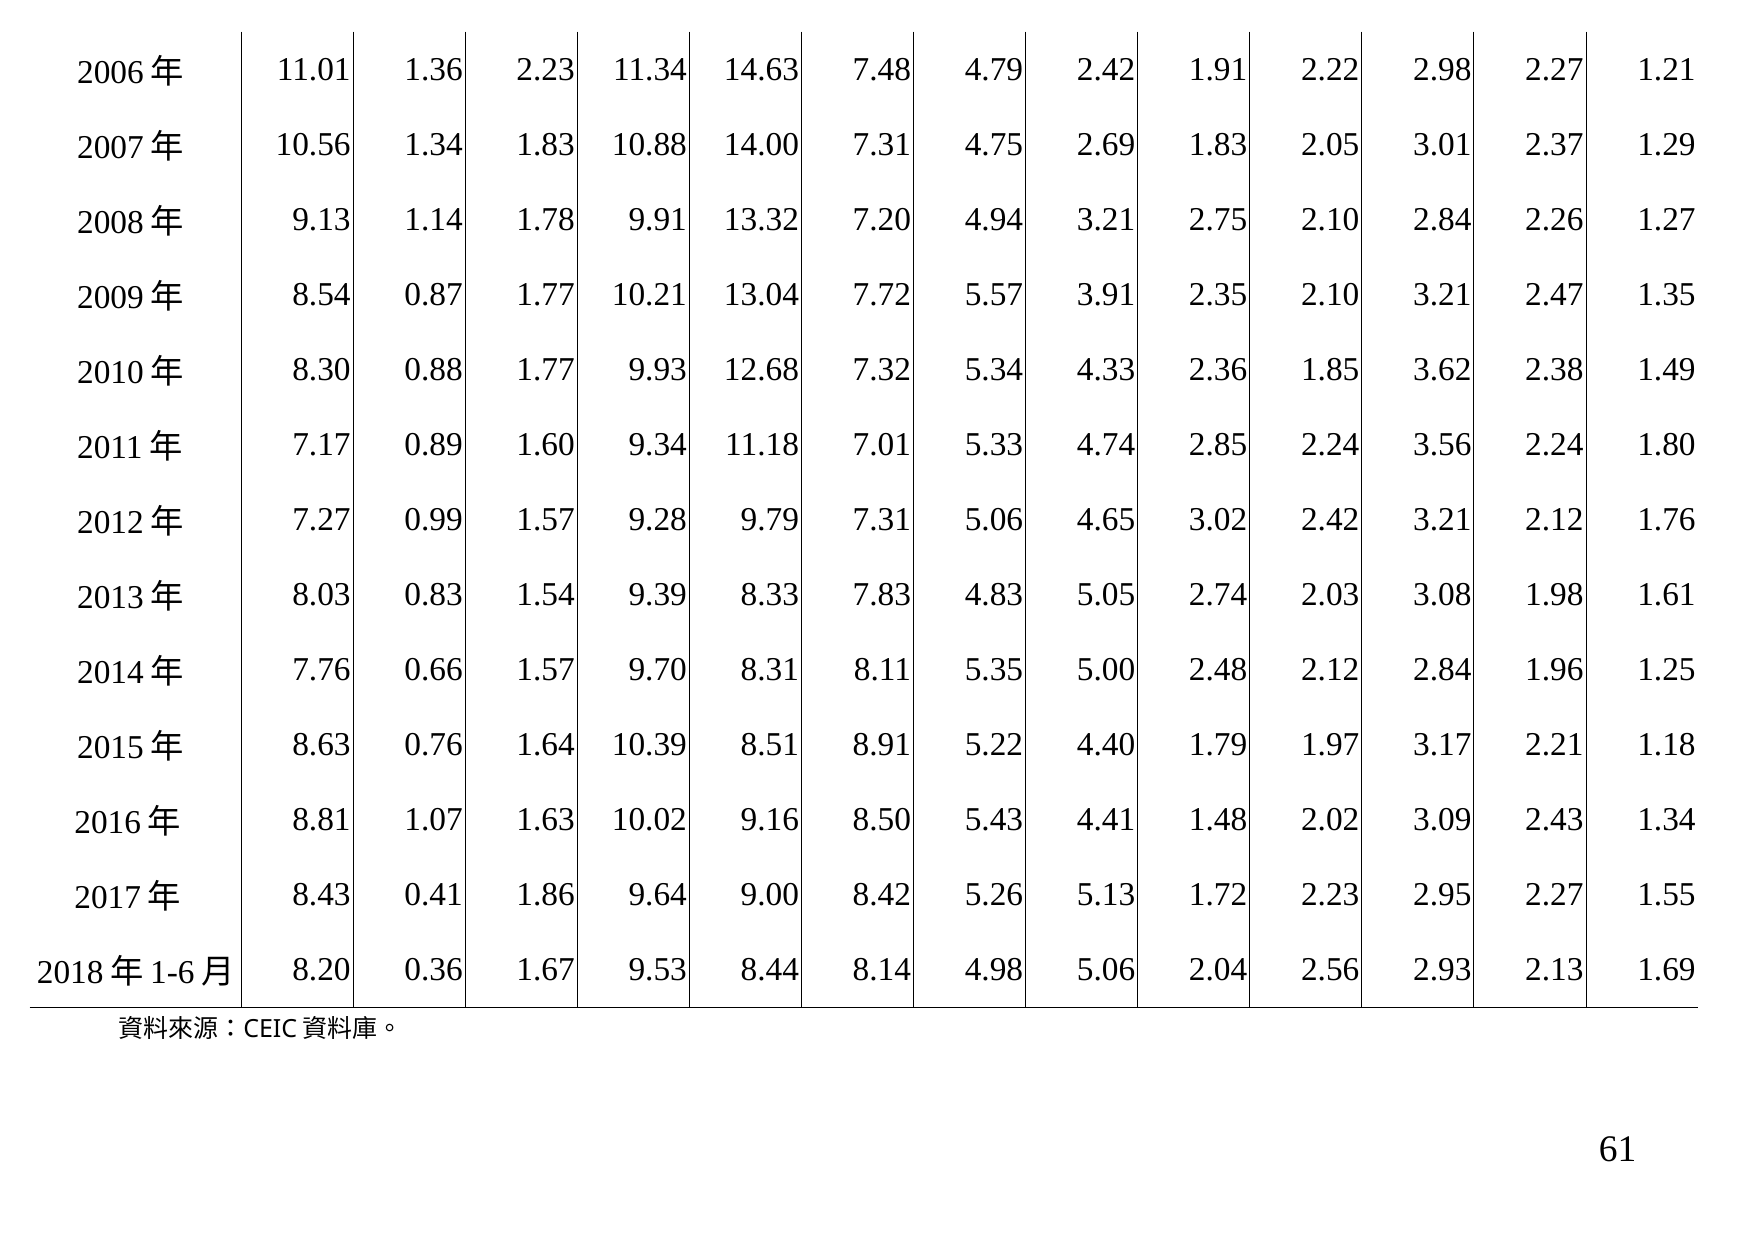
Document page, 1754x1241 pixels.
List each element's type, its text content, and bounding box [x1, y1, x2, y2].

table_cell 7.83 [802, 557, 913, 632]
table_cell 7.32 [802, 332, 913, 407]
table_cell 7.17 [242, 407, 353, 482]
table_cell 8.20 [242, 932, 353, 1007]
table_cell 2011年 [44, 407, 241, 482]
table_cell 2.75 [1138, 182, 1249, 257]
table_cell 5.06 [914, 482, 1025, 557]
table_cell 1.60 [466, 407, 577, 482]
table_cell 1.83 [1138, 107, 1249, 182]
table_cell 2.05 [1250, 107, 1361, 182]
table_cell 2012年 [44, 482, 241, 557]
table_cell 4.83 [914, 557, 1025, 632]
table_cell 2.21 [1474, 707, 1586, 782]
table_cell 1.48 [1138, 782, 1249, 857]
table_cell 0.99 [354, 482, 465, 557]
table_cell 8.54 [242, 257, 353, 332]
table_cell 1.96 [1474, 632, 1586, 707]
table_cell 1.21 [1587, 32, 1698, 107]
table_cell 8.31 [690, 632, 801, 707]
table_cell 2.12 [1250, 632, 1361, 707]
table_cell 2015年 [44, 707, 241, 782]
table_cell 1.69 [1587, 932, 1698, 1007]
table_cell 1.79 [1138, 707, 1249, 782]
table_cell 5.26 [914, 857, 1025, 932]
table_cell 4.40 [1026, 707, 1137, 782]
table_cell 3.08 [1362, 557, 1473, 632]
table_cell 5.33 [914, 407, 1025, 482]
table_cell 0.66 [354, 632, 465, 707]
table_cell 5.43 [914, 782, 1025, 857]
table_cell 1.86 [466, 857, 577, 932]
table_cell 11.01 [242, 32, 353, 107]
table_cell 0.83 [354, 557, 465, 632]
table_cell 0.88 [354, 332, 465, 407]
table_cell 1.36 [354, 32, 465, 107]
table_cell 2018年1-6月 [30, 932, 241, 1007]
table_cell 7.27 [242, 482, 353, 557]
table_cell 2.22 [1250, 32, 1361, 107]
table_cell 3.09 [1362, 782, 1473, 857]
table_cell 1.29 [1587, 107, 1698, 182]
table_cell 8.91 [802, 707, 913, 782]
table_cell 3.91 [1026, 257, 1137, 332]
table_cell 2.12 [1474, 482, 1586, 557]
table_cell 1.07 [354, 782, 465, 857]
table_cell 8.11 [802, 632, 913, 707]
table_cell 1.67 [466, 932, 577, 1007]
table_cell [30, 182, 44, 257]
table_cell 1.72 [1138, 857, 1249, 932]
table_cell 5.57 [914, 257, 1025, 332]
table_cell 4.33 [1026, 332, 1137, 407]
table_cell 9.70 [578, 632, 689, 707]
table_cell 1.54 [466, 557, 577, 632]
table_cell 9.13 [242, 182, 353, 257]
table_cell 1.34 [1587, 782, 1698, 857]
table_cell 1.18 [1587, 707, 1698, 782]
table_cell [30, 32, 44, 107]
table_cell 4.98 [914, 932, 1025, 1007]
table_cell 0.87 [354, 257, 465, 332]
table_cell 7.76 [242, 632, 353, 707]
table_cell 1.34 [354, 107, 465, 182]
table_cell 5.35 [914, 632, 1025, 707]
table_cell 3.21 [1362, 257, 1473, 332]
table_cell 1.57 [466, 482, 577, 557]
table_cell 7.20 [802, 182, 913, 257]
table_cell 2.84 [1362, 632, 1473, 707]
table_cell 9.34 [578, 407, 689, 482]
table_cell 2.03 [1250, 557, 1361, 632]
table_cell 10.39 [578, 707, 689, 782]
table_cell 2.47 [1474, 257, 1586, 332]
table_cell 1.61 [1587, 557, 1698, 632]
table_cell 0.89 [354, 407, 465, 482]
table_cell 0.36 [354, 932, 465, 1007]
table_cell 8.44 [690, 932, 801, 1007]
table_cell 2.10 [1250, 257, 1361, 332]
table_cell 1.76 [1587, 482, 1698, 557]
table_cell 2.24 [1474, 407, 1586, 482]
table_cell 5.34 [914, 332, 1025, 407]
table_cell 11.18 [690, 407, 801, 482]
table_cell 0.41 [354, 857, 465, 932]
table_cell 3.02 [1138, 482, 1249, 557]
table_cell 2.74 [1138, 557, 1249, 632]
table_cell 3.62 [1362, 332, 1473, 407]
table_cell 8.30 [242, 332, 353, 407]
table_cell 2013年 [44, 557, 241, 632]
table_cell 13.04 [690, 257, 801, 332]
table_cell 5.00 [1026, 632, 1137, 707]
table_cell 14.00 [690, 107, 801, 182]
table_cell 1.83 [466, 107, 577, 182]
table_cell 1.14 [354, 182, 465, 257]
table_cell 2.23 [1250, 857, 1361, 932]
table_cell 2.93 [1362, 932, 1473, 1007]
table_cell 9.39 [578, 557, 689, 632]
table_cell 0.76 [354, 707, 465, 782]
table_cell 1.27 [1587, 182, 1698, 257]
table_cell 10.02 [578, 782, 689, 857]
table_cell 1.55 [1587, 857, 1698, 932]
table_cell 10.56 [242, 107, 353, 182]
table_cell 4.94 [914, 182, 1025, 257]
table_cell 1.80 [1587, 407, 1698, 482]
table_cell 9.64 [578, 857, 689, 932]
table_cell 5.13 [1026, 857, 1137, 932]
text 資料來源：CEIC資料庫。 [118, 1008, 1636, 1045]
table_cell 8.42 [802, 857, 913, 932]
table_cell 4.74 [1026, 407, 1137, 482]
table_cell 7.31 [802, 482, 913, 557]
table_cell 2.42 [1250, 482, 1361, 557]
table_cell 9.79 [690, 482, 801, 557]
table_cell 8.33 [690, 557, 801, 632]
table_cell 11.34 [578, 32, 689, 107]
table_cell 1.77 [466, 332, 577, 407]
table_cell [30, 557, 44, 632]
table_cell 1.77 [466, 257, 577, 332]
table_cell 7.72 [802, 257, 913, 332]
table_cell 9.00 [690, 857, 801, 932]
table_cell 2010年 [44, 332, 241, 407]
table_cell 2.27 [1474, 32, 1586, 107]
table_cell 2.35 [1138, 257, 1249, 332]
table_cell 2.37 [1474, 107, 1586, 182]
table_cell 8.50 [802, 782, 913, 857]
table_cell 2.36 [1138, 332, 1249, 407]
table_cell 1.49 [1587, 332, 1698, 407]
table_cell 3.17 [1362, 707, 1473, 782]
table_cell 2.42 [1026, 32, 1137, 107]
table_cell 9.16 [690, 782, 801, 857]
table_cell 1.35 [1587, 257, 1698, 332]
table_cell 9.53 [578, 932, 689, 1007]
table_cell 2.04 [1138, 932, 1249, 1007]
table_cell 4.79 [914, 32, 1025, 107]
table_cell 7.01 [802, 407, 913, 482]
table_cell [30, 632, 44, 707]
table_cell 1.63 [466, 782, 577, 857]
table_cell 3.56 [1362, 407, 1473, 482]
table_cell 8.51 [690, 707, 801, 782]
table_cell 4.75 [914, 107, 1025, 182]
table_cell 10.88 [578, 107, 689, 182]
table_cell [30, 407, 44, 482]
table_cell 2.23 [466, 32, 577, 107]
table_cell 2016年 [30, 782, 241, 857]
table_cell 2.69 [1026, 107, 1137, 182]
table_cell 7.48 [802, 32, 913, 107]
table_cell 2.95 [1362, 857, 1473, 932]
table_cell 2008年 [44, 182, 241, 257]
table_cell 2.10 [1250, 182, 1361, 257]
table_cell 1.57 [466, 632, 577, 707]
table_cell 1.78 [466, 182, 577, 257]
table_cell 9.93 [578, 332, 689, 407]
table_cell 2.26 [1474, 182, 1586, 257]
table_cell 3.01 [1362, 107, 1473, 182]
table_cell 1.64 [466, 707, 577, 782]
table_cell [30, 482, 44, 557]
table_cell 9.91 [578, 182, 689, 257]
table_cell 8.03 [242, 557, 353, 632]
table_cell 2.48 [1138, 632, 1249, 707]
table_cell 12.68 [690, 332, 801, 407]
table_cell 2009年 [44, 257, 241, 332]
table_cell 4.41 [1026, 782, 1137, 857]
table_cell 8.81 [242, 782, 353, 857]
table_cell 1.98 [1474, 557, 1586, 632]
table_cell 2017年 [30, 857, 241, 932]
table_cell 8.14 [802, 932, 913, 1007]
table_cell 1.91 [1138, 32, 1249, 107]
table_cell [30, 257, 44, 332]
table_cell 3.21 [1362, 482, 1473, 557]
table_cell 2007年 [44, 107, 241, 182]
table_cell 8.63 [242, 707, 353, 782]
table_cell 5.05 [1026, 557, 1137, 632]
table_cell 3.21 [1026, 182, 1137, 257]
table_cell 5.22 [914, 707, 1025, 782]
table_cell 2.27 [1474, 857, 1586, 932]
table_cell 4.65 [1026, 482, 1137, 557]
table_cell 2.98 [1362, 32, 1473, 107]
table_cell 2.43 [1474, 782, 1586, 857]
table_cell [30, 332, 44, 407]
table_cell 2.84 [1362, 182, 1473, 257]
table_cell 13.32 [690, 182, 801, 257]
table_cell 2.85 [1138, 407, 1249, 482]
table_cell 8.43 [242, 857, 353, 932]
table_cell [30, 107, 44, 182]
table_cell 1.85 [1250, 332, 1361, 407]
table_cell [30, 707, 44, 782]
table_cell 2.13 [1474, 932, 1586, 1007]
table_cell 5.06 [1026, 932, 1137, 1007]
table_cell 2.24 [1250, 407, 1361, 482]
table_cell 7.31 [802, 107, 913, 182]
table_cell 2.02 [1250, 782, 1361, 857]
table_cell 2.56 [1250, 932, 1361, 1007]
table_cell 1.97 [1250, 707, 1361, 782]
table_cell 10.21 [578, 257, 689, 332]
table_cell 2006年 [44, 32, 241, 107]
table_cell 9.28 [578, 482, 689, 557]
table_cell 2014年 [44, 632, 241, 707]
table_cell 2.38 [1474, 332, 1586, 407]
table_cell 1.25 [1587, 632, 1698, 707]
table_cell 14.63 [690, 32, 801, 107]
